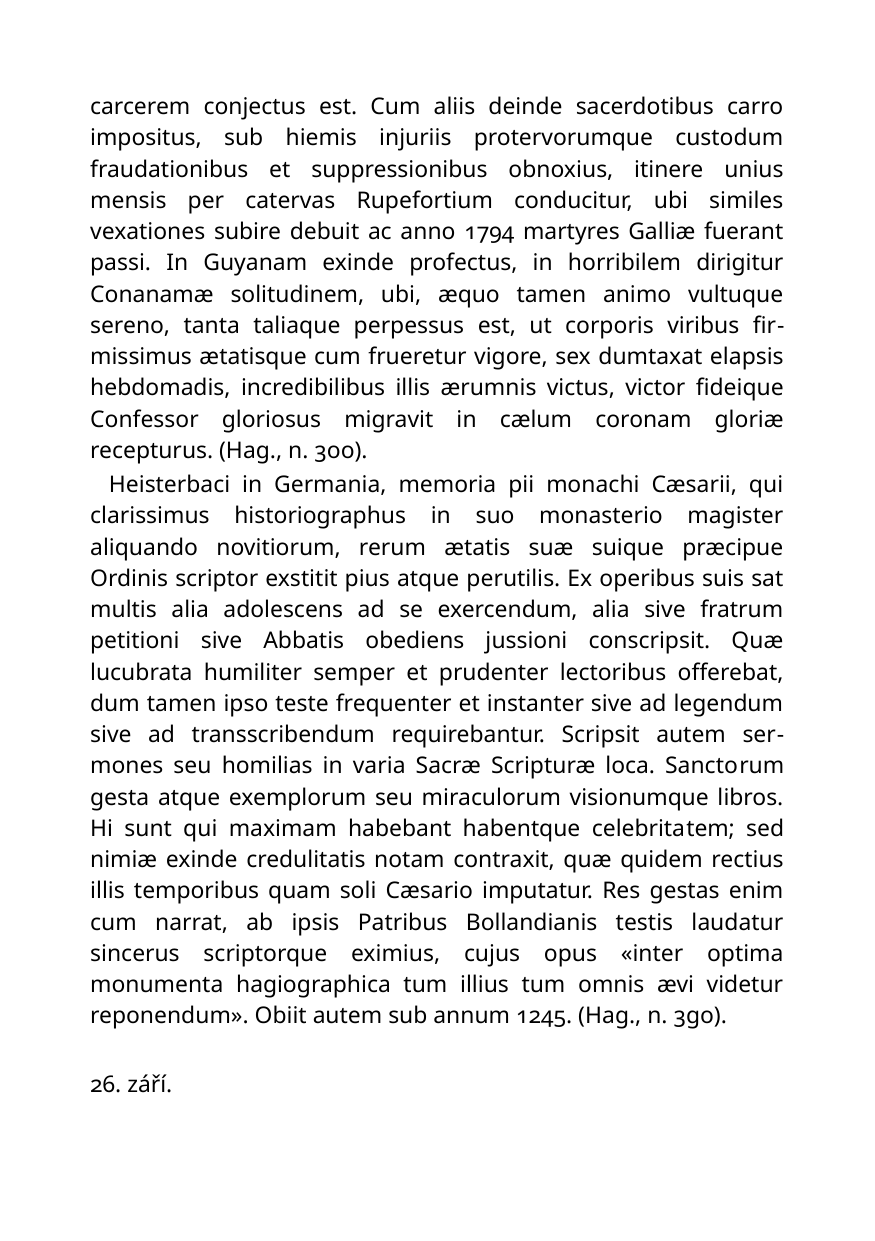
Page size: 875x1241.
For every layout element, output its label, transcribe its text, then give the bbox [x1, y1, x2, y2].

text Heisterbaci in Germania, memoria pii monachi Cæsarii, qui clarissimus historiographus in suo monasterio magister aliquando novitiorum, rerum ætatis suæ suique præcipue Ordinis scriptor exstitit pius atque perutilis. Ex operibus suis sat multis alia adolescens ad se exercendum, alia sive fratrum petitioni sive Abbatis obediens jussioni conscripsit. Quæ lucubrata humiliter semper et prudenter lectoribus offerebat, dum tamen ipso teste frequenter et instanter sive ad legendum sive ad transscribendum requirebantur. Scripsit autem ser­mones seu homilias in varia Sacræ Scripturæ loca. Sancto­rum gesta atque exemplorum seu miraculorum visionumque libros. Hi sunt qui maximam habebant habentque celebrita­tem; sed nimiæ exinde credulitatis notam contraxit, quæ quidem rectius illis temporibus quam soli Cæsario imputatur. Res gestas enim cum narrat, ab ipsis Patribus Bollandianis testis laudatur sincerus scriptorque eximius, cujus opus «inter optima monumenta hagiographica tum illius tum omnis ævi videtur reponendum». Obiit autem sub annum 1245. (Hag., n. 3go). [90, 468, 784, 1031]
text 26. září. [90, 1068, 784, 1099]
text carcerem conjectus est. Cum aliis deinde sacerdotibus carro impositus, sub hiemis injuriis protervorumque custodum fraudationibus et suppressionibus obnoxius, itinere unius mensis per catervas Rupefortium conducitur, ubi similes vexationes subire debuit ac anno 1794 martyres Galliæ fuerant passi. In Guyanam exinde profectus, in horribilem dirigitur Conanamæ solitudinem, ubi, æquo tamen animo vultuque sereno, tanta taliaque perpessus est, ut corporis viribus fir­missimus ætatisque cum frueretur vigore, sex dumtaxat elapsis hebdomadis, incredibilibus illis ærumnis victus, victor fideique Confessor gloriosus migravit in cælum coronam gloriæ recepturus. (Hag., n. 3oo). [90, 90, 784, 465]
